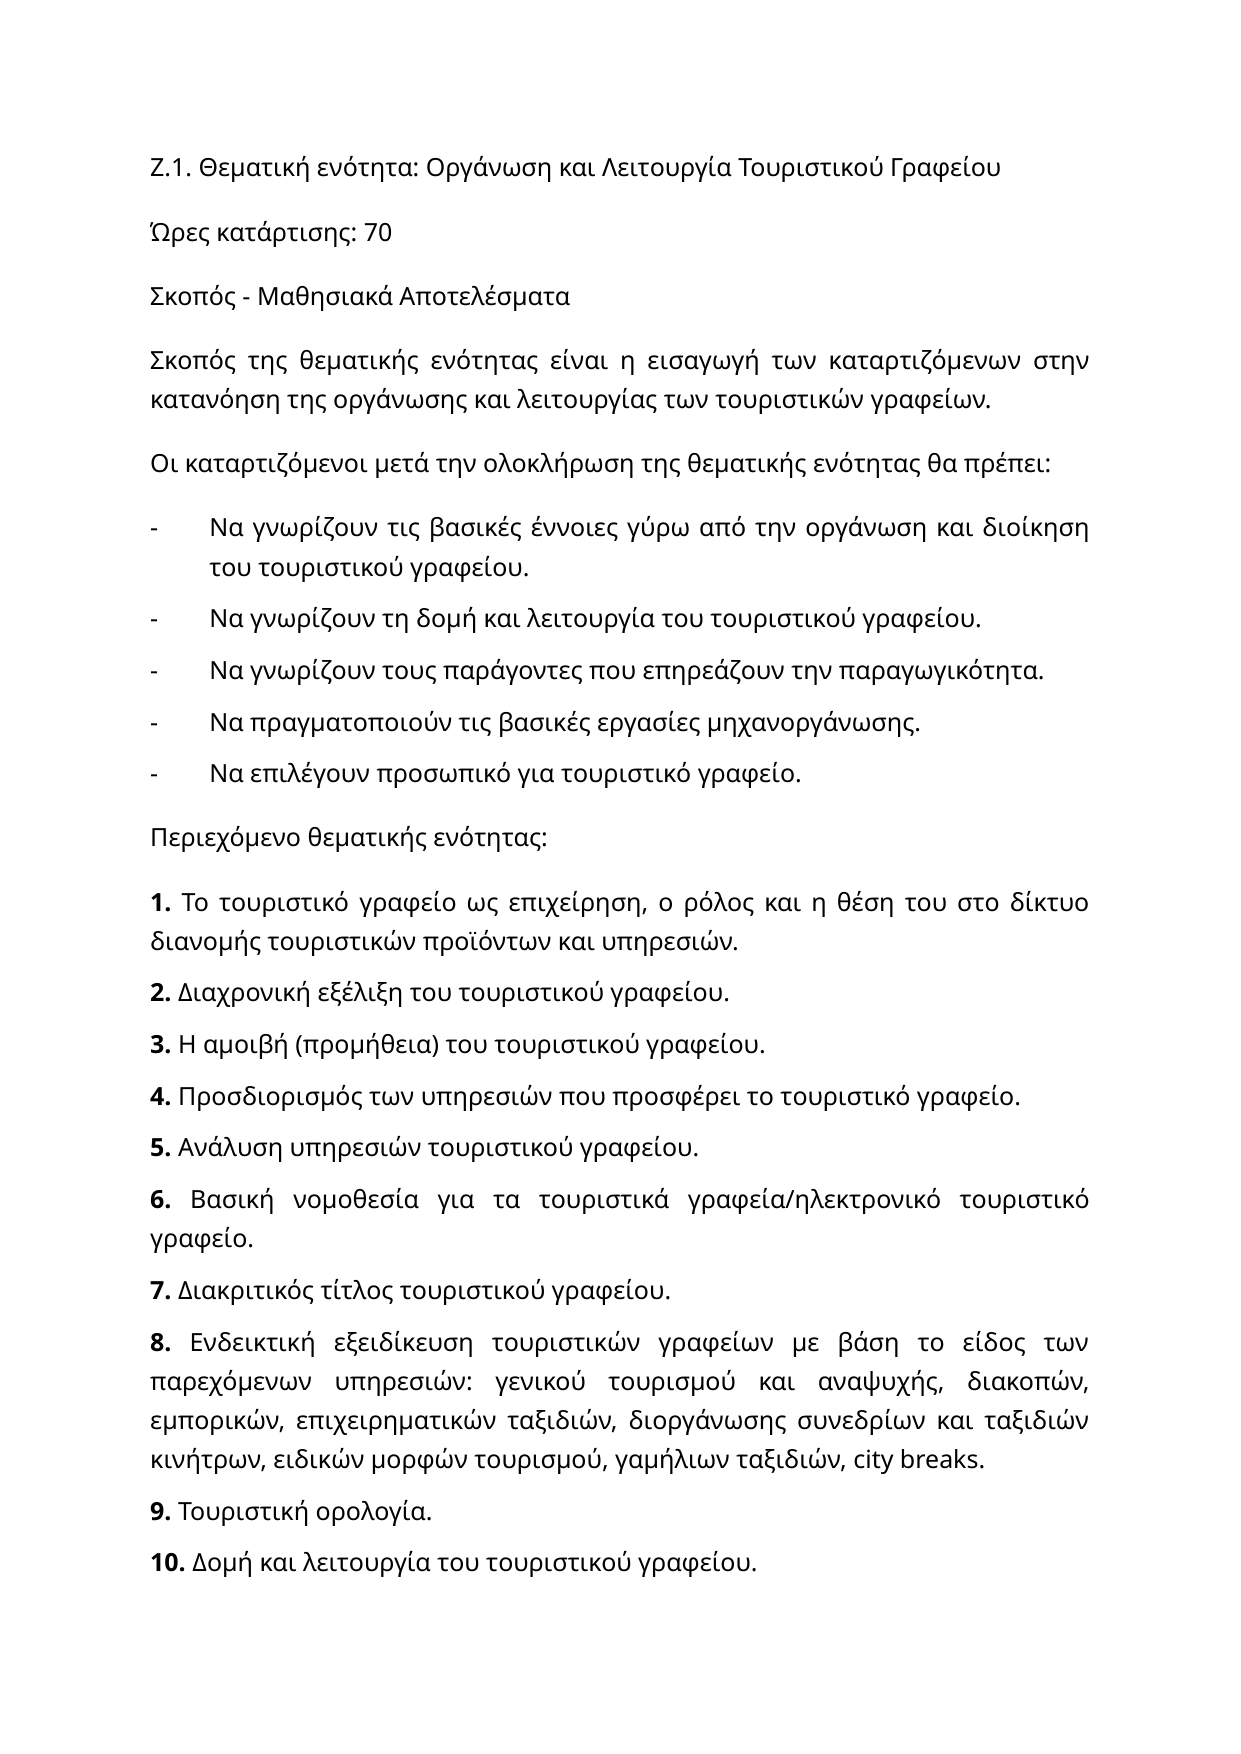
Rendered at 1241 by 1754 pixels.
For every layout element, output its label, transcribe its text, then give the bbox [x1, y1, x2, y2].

text 5. Ανάλυση υπηρεσιών τουριστικού γραφείου. [150, 1130, 1090, 1164]
list - Να πραγματοποιούν τις βασικές εργασίες μηχανοργάνωσης. [150, 704, 1090, 738]
text Σκοπός - Μαθησιακά Αποτελέσματα [150, 278, 1090, 312]
text 2. Διαχρονική εξέλιξη του τουριστικού γραφείου. [150, 975, 1090, 1009]
list - Να γνωρίζουν τους παράγοντες που επηρεάζουν την παραγωγικότητα. [150, 652, 1090, 687]
text Οι καταρτιζόμενοι μετά την ολοκλήρωση της θεματικής ενότητας θα πρέπει: [150, 446, 1090, 480]
text Σκοπός της θεματικής ενότητας είναι η εισαγωγή των καταρτιζόμενων στην κατανόηση της οργάνωσης και λειτουργίας των τουριστικών γραφείων. [150, 342, 1090, 416]
text Z.1. Θεματική ενότητα: Οργάνωση και Λειτουργία Τουριστικού Γραφείου [150, 150, 1090, 184]
text 6. Βασική νομοθεσία για τα τουριστικά γραφεία/ηλεκτρονικό τουριστικό γραφείο. [150, 1182, 1090, 1255]
list - Να γνωρίζουν τις βασικές έννοιες γύρω από την οργάνωση και διοίκηση του τουριστικού γραφείου. [150, 510, 1090, 583]
list - Να γνωρίζουν τη δομή και λειτουργία του τουριστικού γραφείου. [150, 601, 1090, 635]
text 1. Το τουριστικό γραφείο ως επιχείρηση, ο ρόλος και η θέση του στο δίκτυο διανομής τουριστικών προϊόντων και υπηρεσιών. [150, 884, 1090, 957]
text 4. Προσδιορισμός των υπηρεσιών που προσφέρει το τουριστικό γραφείο. [150, 1078, 1090, 1112]
list - Να επιλέγουν προσωπικό για τουριστικό γραφείο. [150, 756, 1090, 790]
text 7. Διακριτικός τίτλος τουριστικού γραφείου. [150, 1272, 1090, 1307]
text 9. Τουριστική ορολογία. [150, 1493, 1090, 1527]
text Περιεχόμενο θεματικής ενότητας: [150, 820, 1090, 854]
text Ώρες κατάρτισης: 70 [150, 214, 1090, 248]
text 8. Ενδεικτική εξειδίκευση τουριστικών γραφείων με βάση το είδος των παρεχόμενων υπηρεσιών: γενικού τουρισμού και αναψυχής, διακοπών, εμπορικών, επιχειρηματικών ταξιδιών, διοργάνωσης συνεδρίων και ταξιδιών κινήτρων, ειδικών μορφών τουρισμού, γαμήλιων ταξιδιών, city breaks. [150, 1324, 1090, 1476]
text 10. Δομή και λειτουργία του τουριστικού γραφείου. [150, 1545, 1090, 1579]
text 3. Η αμοιβή (προμήθεια) του τουριστικού γραφείου. [150, 1027, 1090, 1061]
